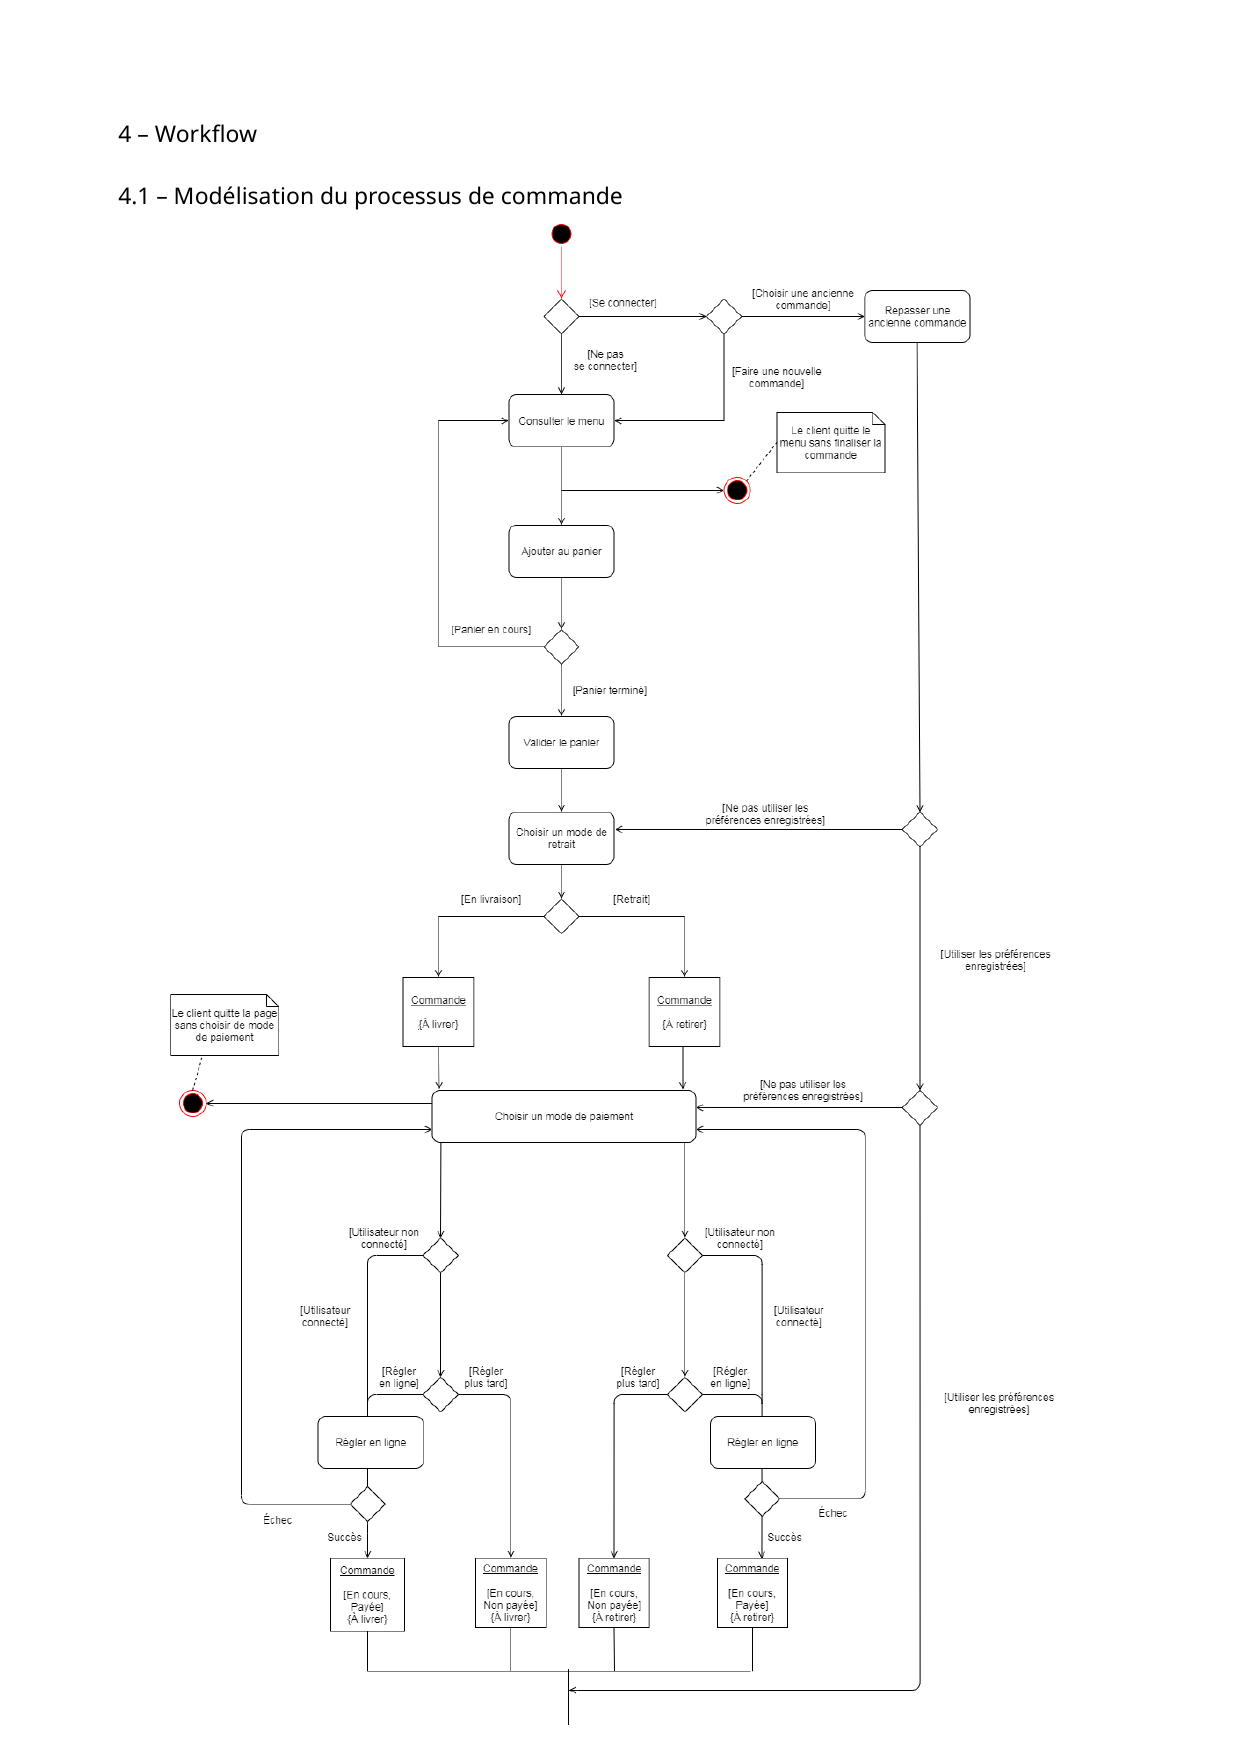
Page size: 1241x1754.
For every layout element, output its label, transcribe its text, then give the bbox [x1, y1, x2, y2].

picture [170, 221, 1061, 1698]
text 4.1 – Modélisation du processus de commande [118, 180, 1122, 211]
text 4 – Workflow [118, 118, 1122, 149]
